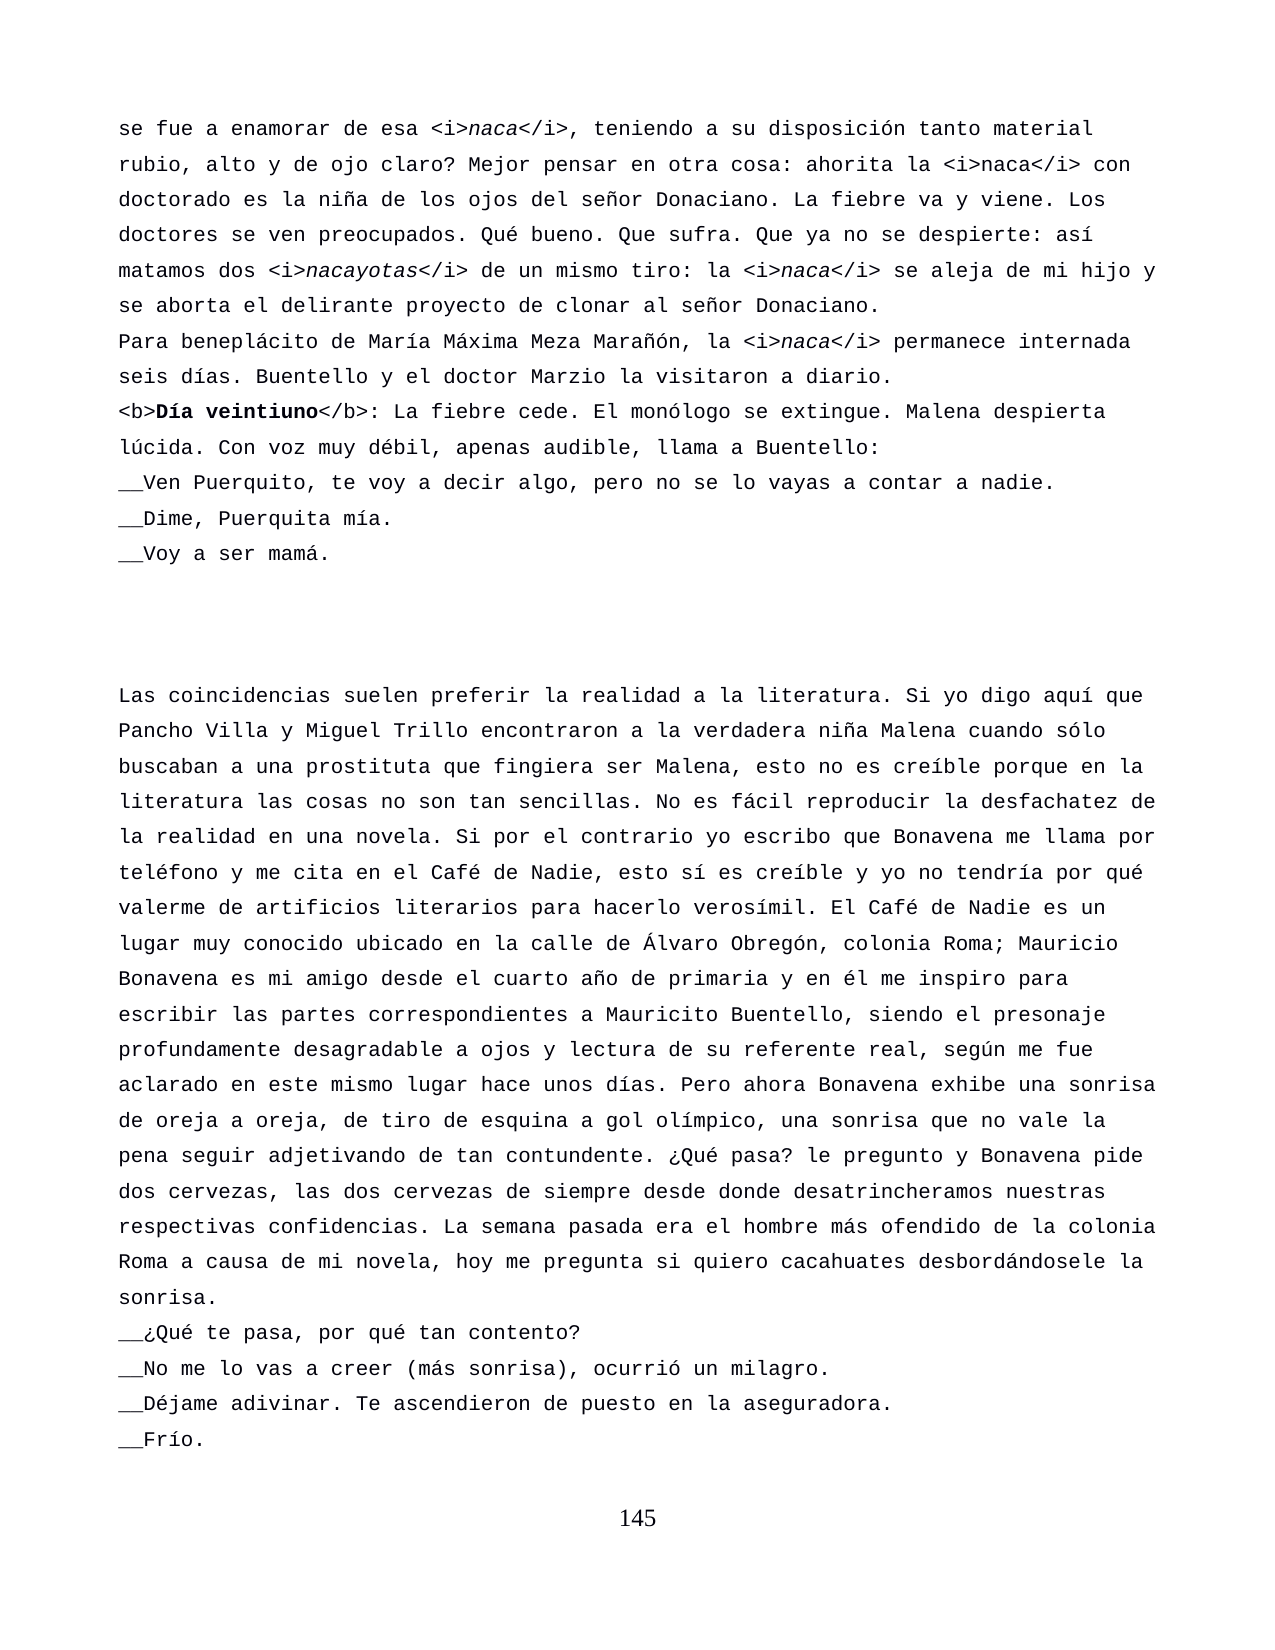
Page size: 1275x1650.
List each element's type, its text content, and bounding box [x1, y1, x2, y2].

text se fue a enamorar de esa <i>naca</i>, teniendo a su disposición tanto material rubio, alto y de ojo claro? Mejor pensar en otra cosa: ahorita la <i>naca</i> con doctorado es la niña de los ojos del señor Donaciano. La fiebre va y viene. Los doctores se ven preocupados. Qué bueno. Que sufra. Que ya no se despierte: así matamos dos <i>nacayotas</i> de un mismo tiro: la <i>naca</i> se aleja de mi hijo y se aborta el delirante proyecto de clonar al señor Donaciano. [118, 118, 1157, 319]
text <b>Día veintiuno</b>: La fiebre cede. El monólogo se extingue. Malena despierta lúcida. Con voz muy débil, apenas audible, llama a Buentello: [118, 401, 1157, 461]
text __¿Qué te pasa, por qué tan contento? [118, 1322, 1157, 1346]
text __Voy a ser mamá. [118, 543, 1157, 567]
text __Frío. [118, 1428, 1157, 1452]
text Para beneplácito de María Máxima Meza Marañón, la <i>naca</i> permanece internada seis días. Buentello y el doctor Marzio la visitaron a diario. [118, 331, 1157, 390]
text __No me lo vas a creer (más sonrisa), ocurrió un milagro. [118, 1358, 1157, 1381]
text __Déjame adivinar. Te ascendieron de puesto en la aseguradora. [118, 1393, 1157, 1417]
text __Dime, Puerquita mía. [118, 508, 1157, 531]
text __Ven Puerquito, te voy a decir algo, pero no se lo vayas a contar a nadie. [118, 472, 1157, 496]
text Las coincidencias suelen preferir la realidad a la literatura. Si yo digo aquí que Pancho Villa y Miguel Trillo encontraron a la verdadera niña Malena cuando sólo buscaban a una prostituta que fingiera ser Malena, esto no es creíble porque en la literatura las cosas no son tan sencillas. No es fácil reproducir la desfachatez de la realidad en una novela. Si por el contrario yo escribo que Bonavena me llama por teléfono y me cita en el Café de Nadie, esto sí es creíble y yo no tendría por qué valerme de artificios literarios para hacerlo verosímil. El Café de Nadie es un lugar muy conocido ubicado en la calle de Álvaro Obregón, colonia Roma; Mauricio Bonavena es mi amigo desde el cuarto año de primaria y en él me inspiro para escribir las partes correspondientes a Mauricito Buentello, siendo el presonaje profundamente desagradable a ojos y lectura de su referente real, según me fue aclarado en este mismo lugar hace unos días. Pero ahora Bonavena exhibe una sonrisa de oreja a oreja, de tiro de esquina a gol olímpico, una sonrisa que no vale la pena seguir adjetivando de tan contundente. ¿Qué pasa? le pregunto y Bonavena pide dos cervezas, las dos cervezas de siempre desde donde desatrincheramos nuestras respectivas confidencias. La semana pasada era el hombre más ofendido de la colonia Roma a causa de mi novela, hoy me pregunta si quiero cacahuates desbordándosele la sonrisa. [118, 685, 1157, 1311]
